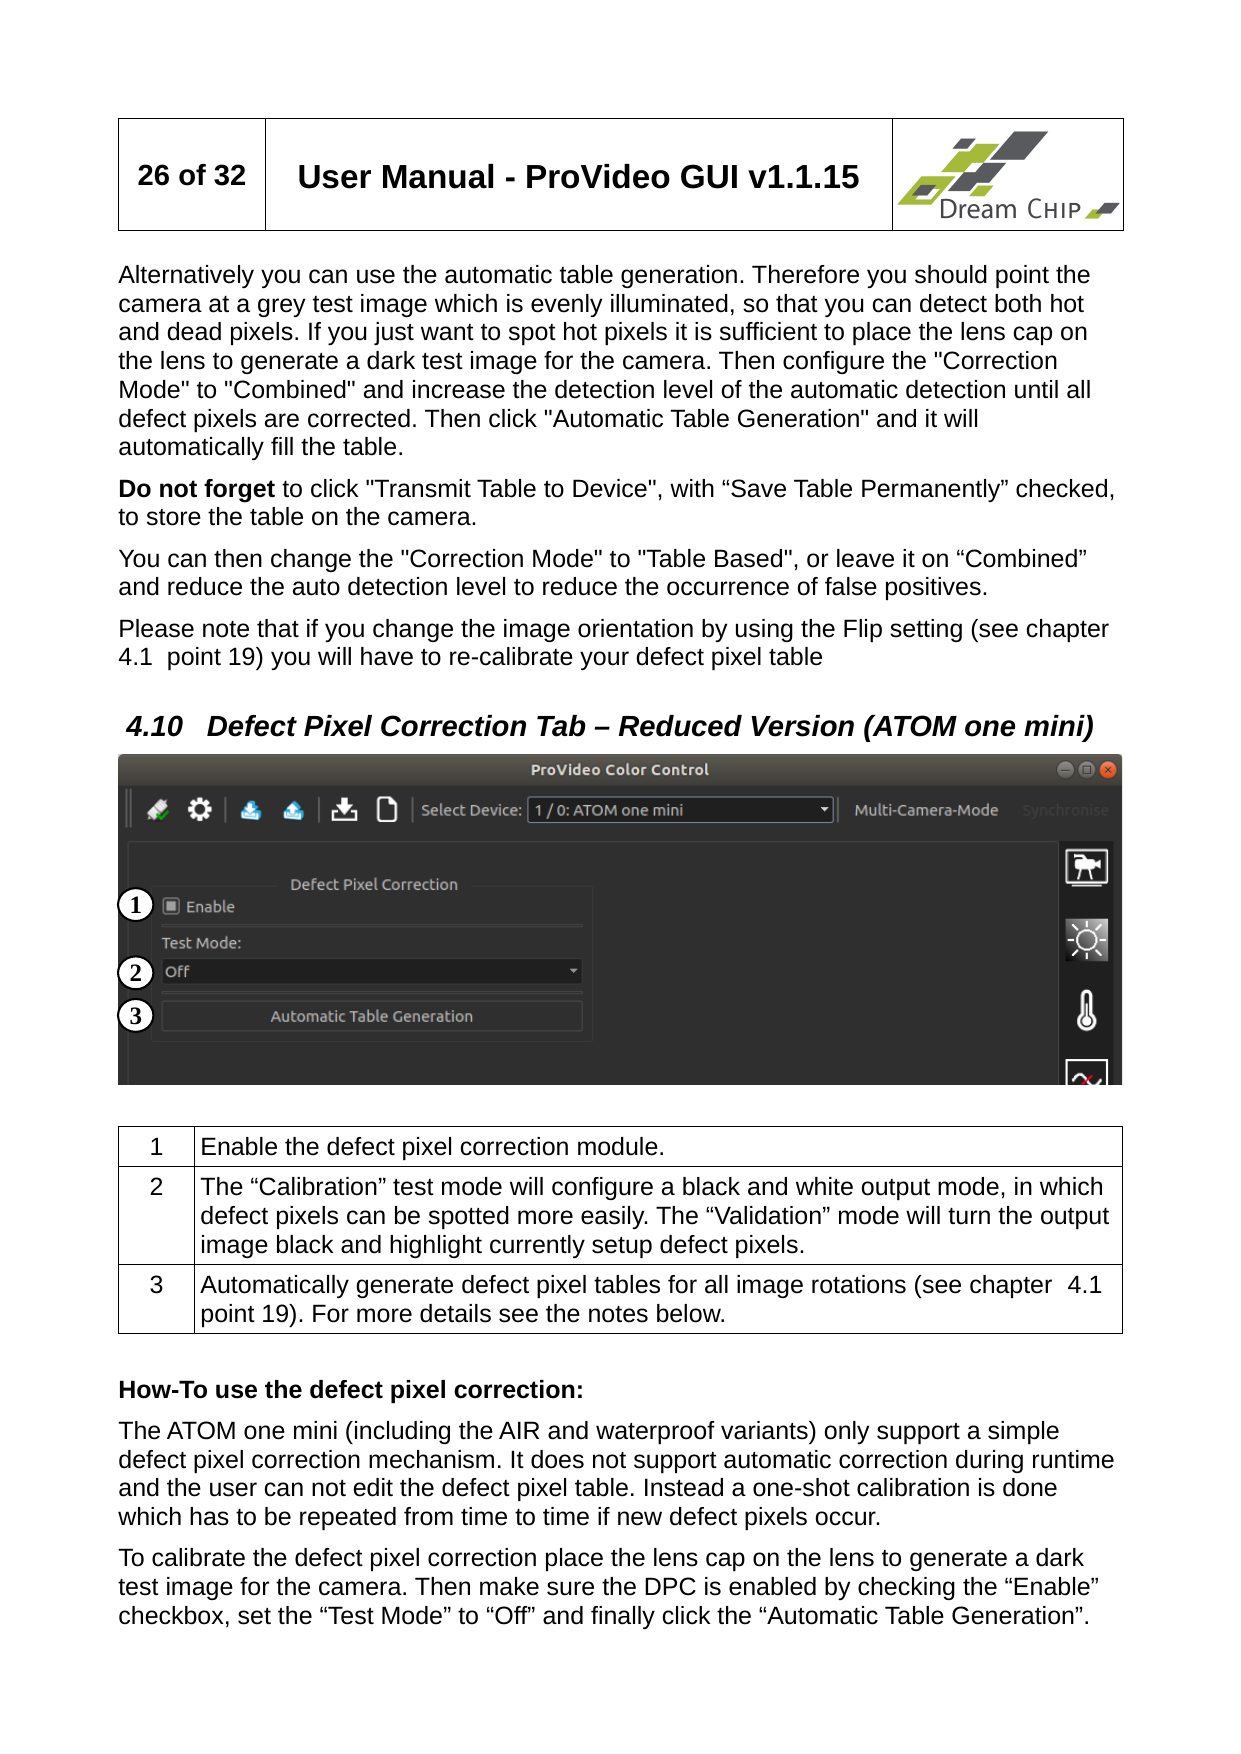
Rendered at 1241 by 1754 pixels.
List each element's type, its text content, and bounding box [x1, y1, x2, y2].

text To calibrate the defect pixel correction place the lens cap on the lens to generate a dark test image for the camera. Then make sure the DPC is enabled by checking the “Enable” checkbox, set the “Test Mode” to “Off” and finally click the “Automatic Table Generation”. [118, 1543, 1122, 1630]
text The ATOM one mini (including the AIR and waterproof variants) only support a simple defect pixel correction mechanism. It does not support automatic correction during runtime and the user can not edit the defect pixel table. Instead a one-shot calibration is done which has to be repeated from time to time if new defect pixels occur. [118, 1416, 1122, 1531]
text You can then change the "Correction Mode" to "Table Based", or leave it on “Combined” and reduce the auto detection level to reduce the occurrence of false positives. [118, 544, 1122, 601]
table_header 1 [119, 1127, 194, 1166]
table_cell 2 [119, 1167, 194, 1264]
table_cell Automatically generate defect pixel tables for all image rotations (see chapter 4.1 point 19). For more details see the notes below. [195, 1265, 1122, 1333]
text Do not forget to click "Transmit Table to Device", with “Save Table Permanently” checked, to store the table on the camera. [118, 474, 1122, 531]
text Please note that if you change the image orientation by using the Flip setting (see chapter 4.1 point 19) you will have to re-calibrate your defect pixel table [118, 614, 1122, 671]
text How-To use the defect pixel correction: [118, 1375, 1122, 1403]
table_header Enable the defect pixel correction module. [195, 1127, 1122, 1166]
table_cell 3 [119, 1265, 194, 1333]
subtitle Defect Pixel Correction Tab – Reduced Version (ATOM one mini) [118, 709, 1122, 742]
picture [897, 130, 1120, 220]
table_cell The “Calibration” test mode will configure a black and white output mode, in which defect pixels can be spotted more easily. The “Validation” mode will turn the output image black and highlight currently setup defect pixels. [195, 1167, 1122, 1264]
text Alternatively you can use the automatic table generation. Therefore you should point the camera at a grey test image which is evenly illuminated, so that you can detect both hot and dead pixels. If you just want to spot hot pixels it is sufficient to place the lens cap on the lens to generate a dark test image for the camera. Then configure the "Correction Mode" to "Combined" and increase the detection level of the automatic detection until all defect pixels are corrected. Then click "Automatic Table Generation" and it will automatically fill the table. [118, 260, 1122, 461]
